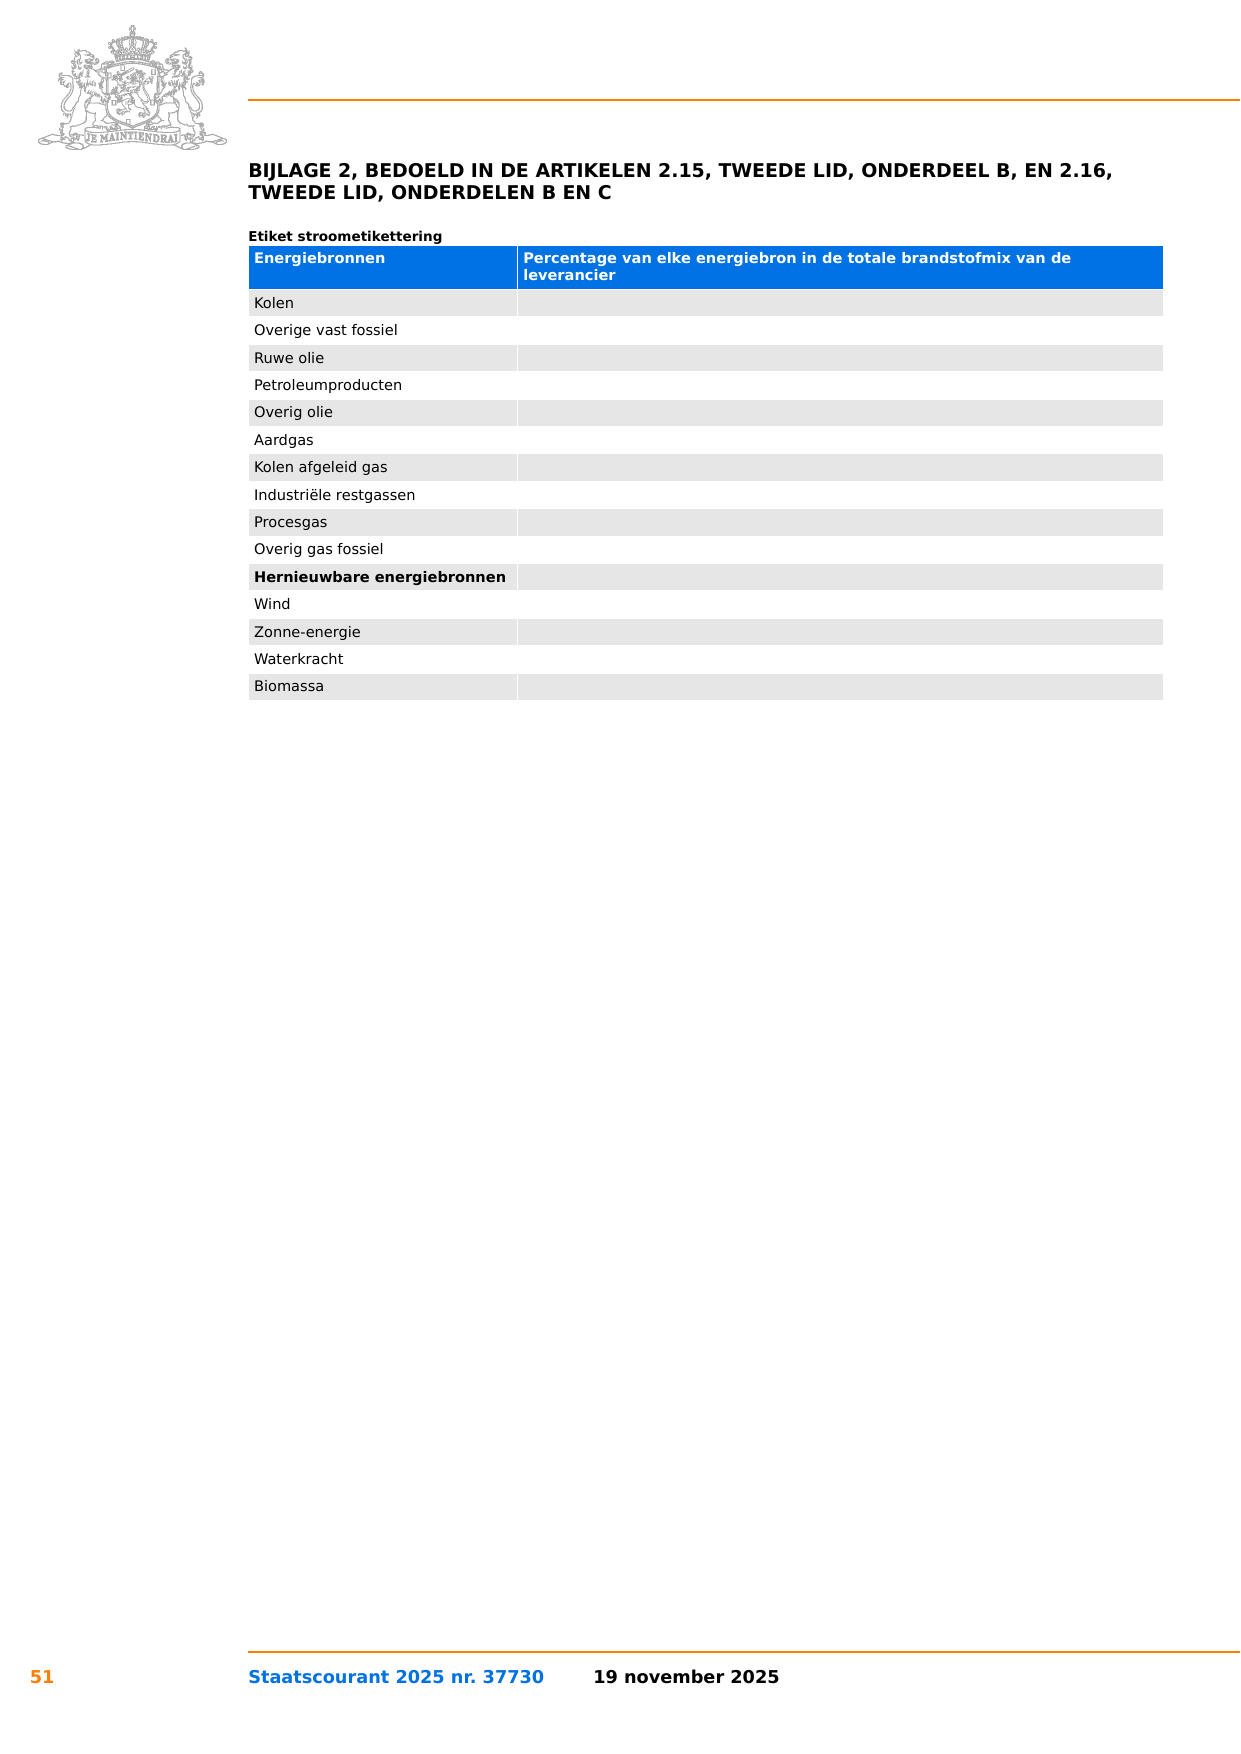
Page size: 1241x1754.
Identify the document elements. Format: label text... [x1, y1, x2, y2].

table_cell [518, 290, 1163, 316]
table_cell Energiebronnen [249, 246, 517, 289]
table_cell Overig gas fossiel [249, 537, 517, 563]
table_cell Ruwe olie [249, 345, 517, 371]
table_cell [518, 318, 1163, 344]
table_cell [518, 619, 1163, 645]
table_cell Overig olie [249, 400, 517, 426]
table_cell [518, 427, 1163, 453]
table_cell Kolen [249, 290, 517, 316]
table_cell [518, 646, 1163, 672]
picture [38, 25, 227, 150]
table_cell Hernieuwbare energiebronnen [249, 564, 517, 590]
table_cell Zonne-energie [249, 619, 517, 645]
table_cell Procesgas [249, 509, 517, 536]
table_cell Wind [249, 591, 517, 618]
table_cell [518, 591, 1163, 618]
table_cell Kolen afgeleid gas [249, 454, 517, 481]
table_cell Waterkracht [249, 646, 517, 672]
table_cell Biomassa [249, 674, 517, 700]
subtitle BIJLAGE 2, BEDOELD IN DE ARTIKELEN 2.15, TWEEDE LID, ONDERDEEL B, EN 2.16, TWEEDE LID, ONDERDELEN B EN C [248, 160, 1163, 204]
table_cell Petroleumproducten [249, 372, 517, 398]
table_cell Percentage van elke energiebron in de totale brandstofmix van de leverancier [518, 246, 1163, 289]
table_cell Overige vast fossiel [249, 318, 517, 344]
table_cell [518, 537, 1163, 563]
table_cell Industriële restgassen [249, 482, 517, 508]
table_cell [518, 400, 1163, 426]
table_cell [518, 509, 1163, 536]
table_cell [518, 482, 1163, 508]
table_cell Aardgas [249, 427, 517, 453]
table_header Etiket stroometikettering [248, 229, 1163, 244]
table_cell [518, 564, 1163, 590]
table_cell [518, 674, 1163, 700]
table_cell [518, 454, 1163, 481]
table_cell [518, 345, 1163, 371]
table_cell [518, 372, 1163, 398]
